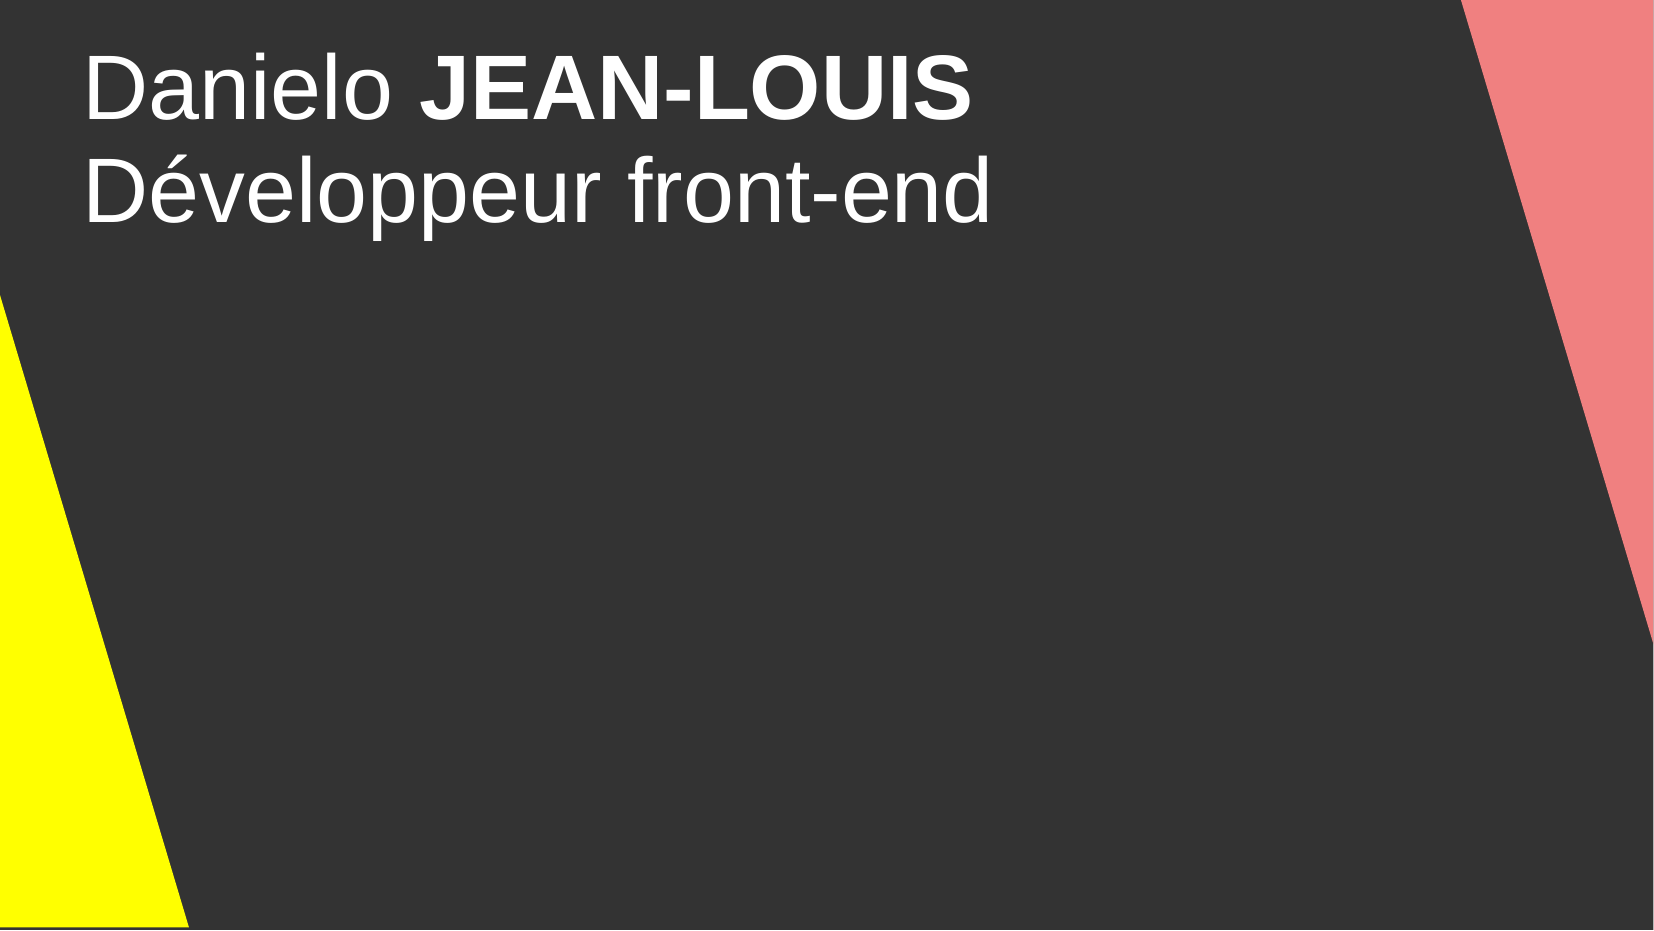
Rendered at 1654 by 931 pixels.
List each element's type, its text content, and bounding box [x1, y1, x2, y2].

text_box [0, 295, 189, 928]
text_box [1460, 0, 1654, 647]
subtitle Danielo JEAN-LOUIS Développeur front-end [82, 36, 1563, 345]
